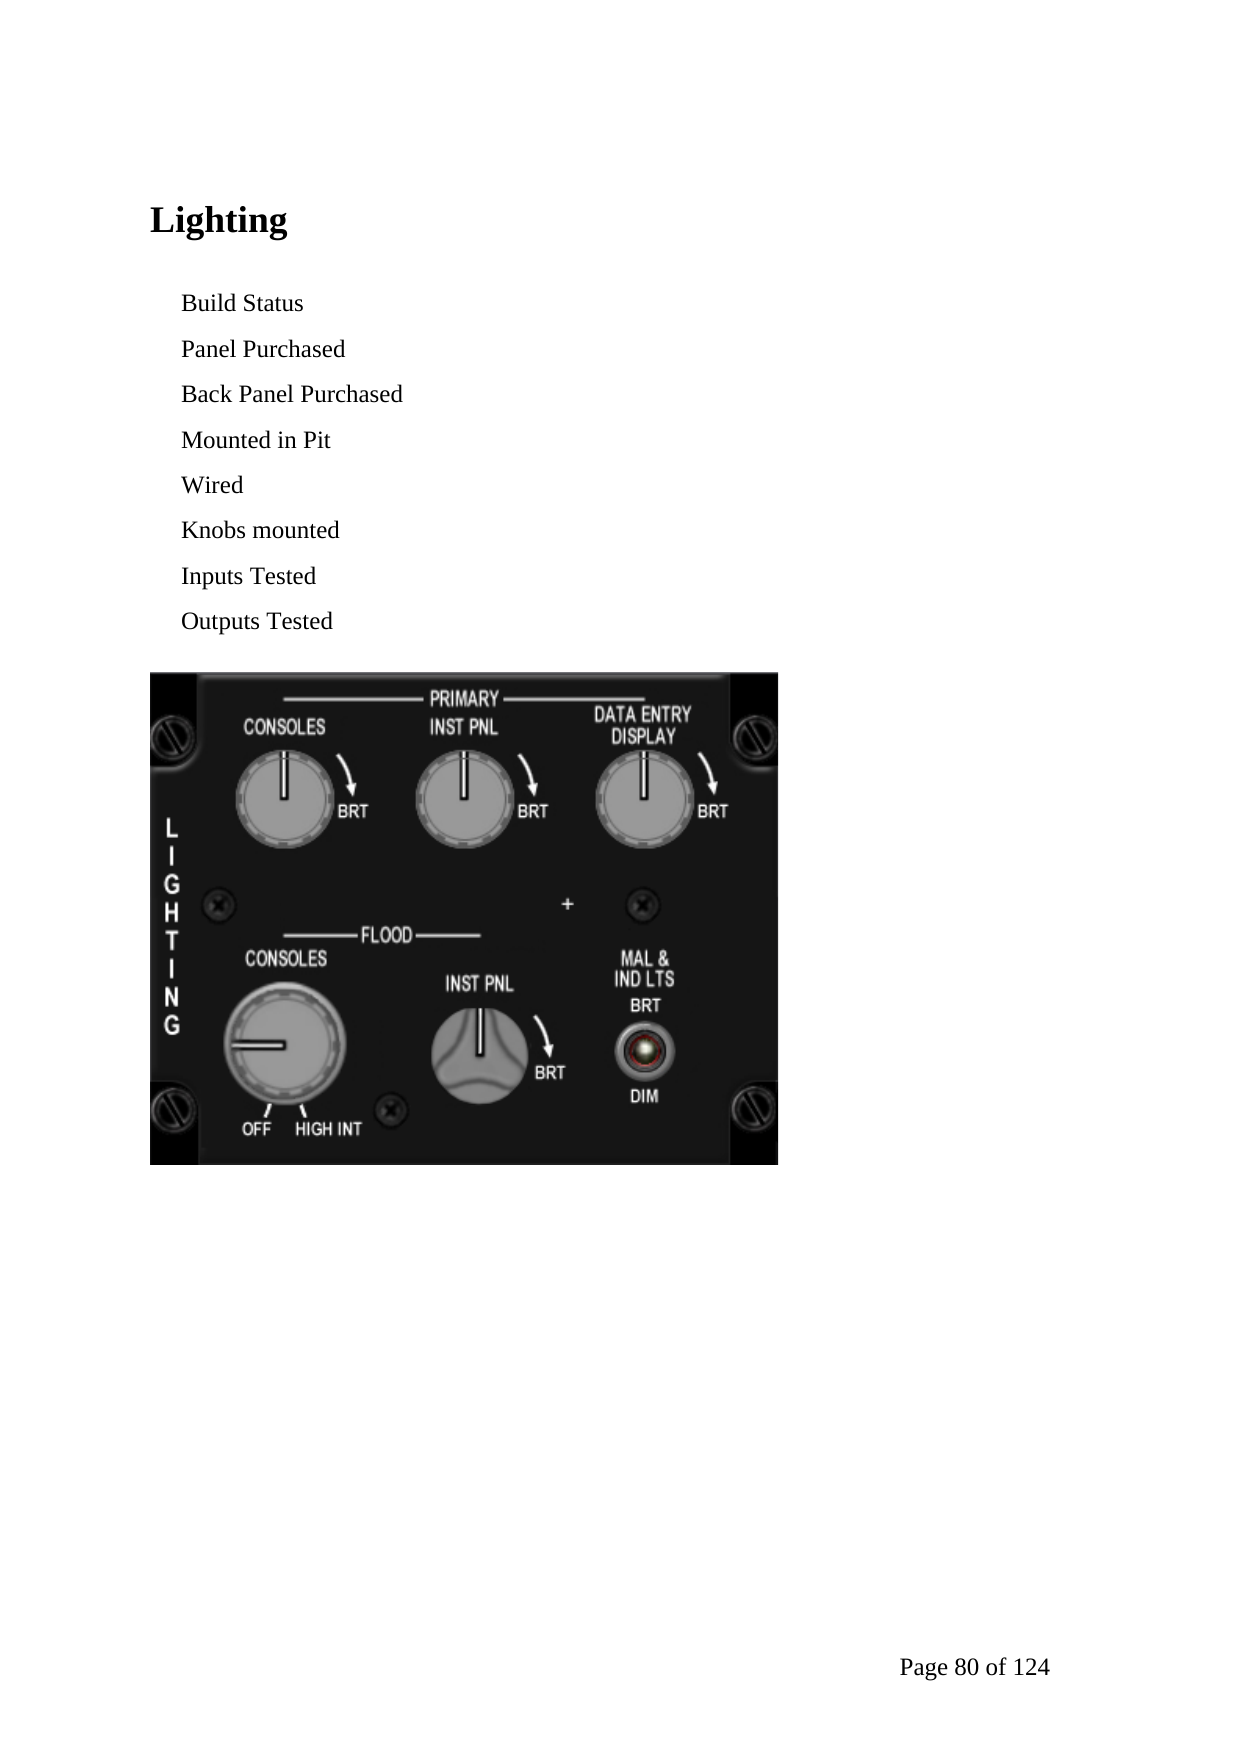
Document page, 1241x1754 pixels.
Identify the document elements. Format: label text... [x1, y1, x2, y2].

table_cell [465, 507, 652, 553]
table_cell Panel Purchased [173, 326, 465, 371]
table_cell [465, 416, 652, 462]
table_cell [465, 553, 652, 598]
table_cell Wired [173, 462, 465, 507]
table_cell [465, 371, 652, 416]
table_cell Outputs Tested [173, 598, 465, 643]
table_cell Knobs mounted [173, 507, 465, 553]
table_cell [465, 326, 652, 371]
table_cell Back Panel Purchased [173, 371, 465, 416]
table_header Build Status [173, 280, 652, 326]
table_cell Mounted in Pit [173, 416, 465, 462]
table_cell [465, 462, 652, 507]
picture [150, 672, 779, 1165]
subtitle Lighting [150, 198, 1090, 241]
table_cell Inputs Tested [173, 553, 465, 598]
table_cell [465, 598, 652, 643]
